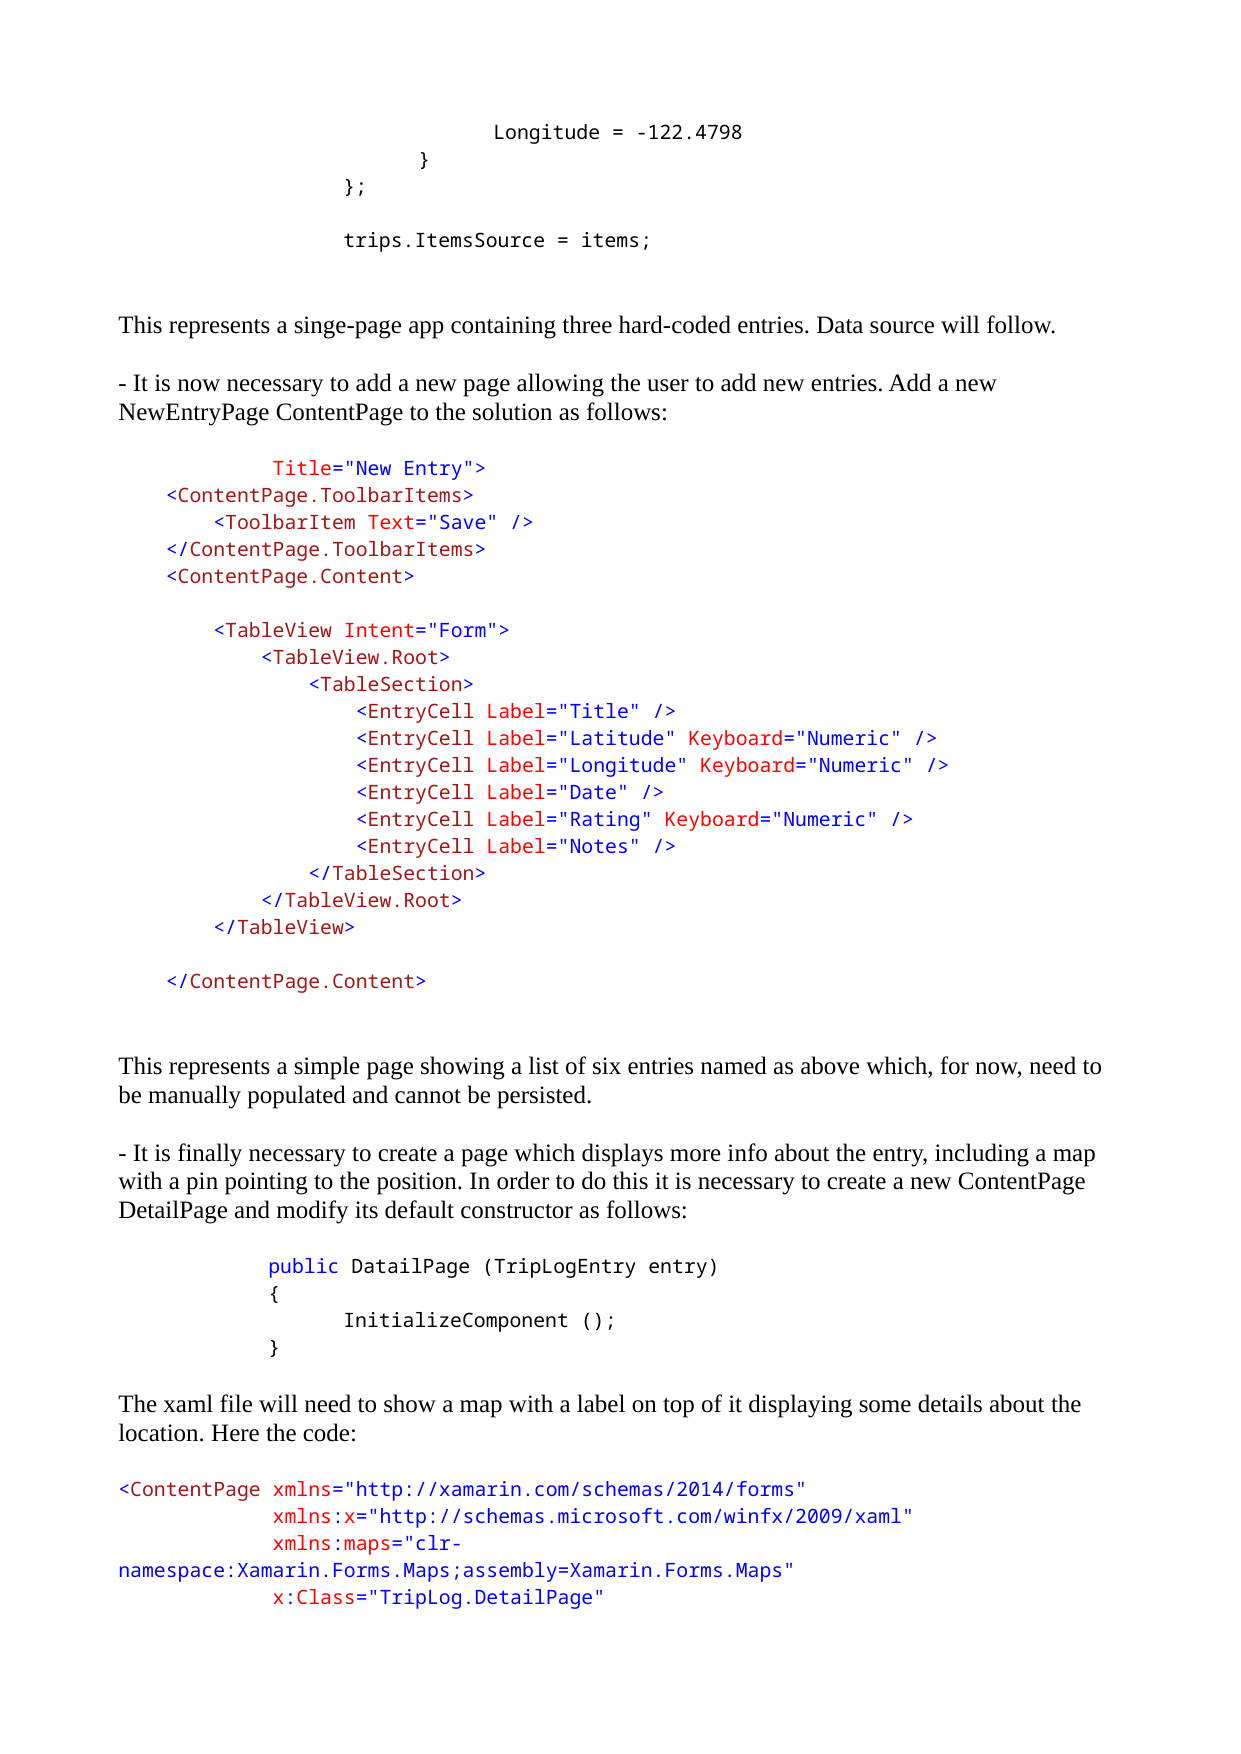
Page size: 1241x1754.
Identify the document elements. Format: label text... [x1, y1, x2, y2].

text - It is finally necessary to create a page which displays more info about the entry, including a map with a pin pointing to the position. In order to do this it is necessary to create a new ContentPage DetailPage and modify its default constructor as follows: [118, 1138, 1122, 1224]
text x:Class="TripLog.DetailPage" [118, 1583, 1122, 1610]
text </ContentPage.Content> [118, 967, 1122, 994]
text xmlns:x="http://schemas.microsoft.com/winfx/2009/xaml" [118, 1502, 1122, 1529]
text InitializeComponent (); [118, 1307, 1122, 1333]
text xmlns:maps="clr-namespace:Xamarin.Forms.Maps;assembly=Xamarin.Forms.Maps" [118, 1529, 1122, 1583]
text - It is now necessary to add a new page allowing the user to add new entries. Add a new NewEntryPage ContentPage to the solution as follows: [118, 368, 1122, 426]
text <ToolbarItem Text="Save" /> [118, 508, 1122, 535]
text <EntryCell Label="Rating" Keyboard="Numeric" /> [118, 805, 1122, 832]
text The xaml file will need to show a map with a label on top of it displaying some details about the location. Here the code: [118, 1389, 1122, 1447]
text Longitude = -122.4798 [118, 118, 1122, 145]
text public DatailPage (TripLogEntry entry) [118, 1253, 1122, 1279]
text </TableSection> [118, 859, 1122, 886]
text <EntryCell Label="Notes" /> [118, 832, 1122, 859]
text This represents a simple page showing a list of six entries named as above which, for now, need to be manually populated and cannot be persisted. [118, 1051, 1122, 1109]
text </TableView.Root> [118, 886, 1122, 913]
text <ContentPage.ToolbarItems> [118, 481, 1122, 508]
text trips.ItemsSource = items; [118, 226, 1122, 253]
text This represents a singe-page app containing three hard-coded entries. Data source will follow. [118, 311, 1122, 339]
text } [118, 145, 1122, 172]
text <EntryCell Label="Date" /> [118, 778, 1122, 805]
text <TableView Intent="Form"> [118, 616, 1122, 643]
text } [118, 1333, 1122, 1361]
text <ContentPage xmlns="http://xamarin.com/schemas/2014/forms" [118, 1476, 1122, 1502]
text }; [118, 172, 1122, 199]
text <EntryCell Label="Longitude" Keyboard="Numeric" /> [118, 751, 1122, 778]
text </TableView> [118, 913, 1122, 940]
text <TableView.Root> [118, 643, 1122, 670]
text <TableSection> [118, 670, 1122, 697]
text <EntryCell Label="Title" /> [118, 697, 1122, 724]
text { [118, 1279, 1122, 1307]
text </ContentPage.ToolbarItems> [118, 535, 1122, 562]
text <ContentPage.Content> [118, 562, 1122, 589]
text Title="New Entry"> [118, 454, 1122, 481]
text <EntryCell Label="Latitude" Keyboard="Numeric" /> [118, 724, 1122, 751]
